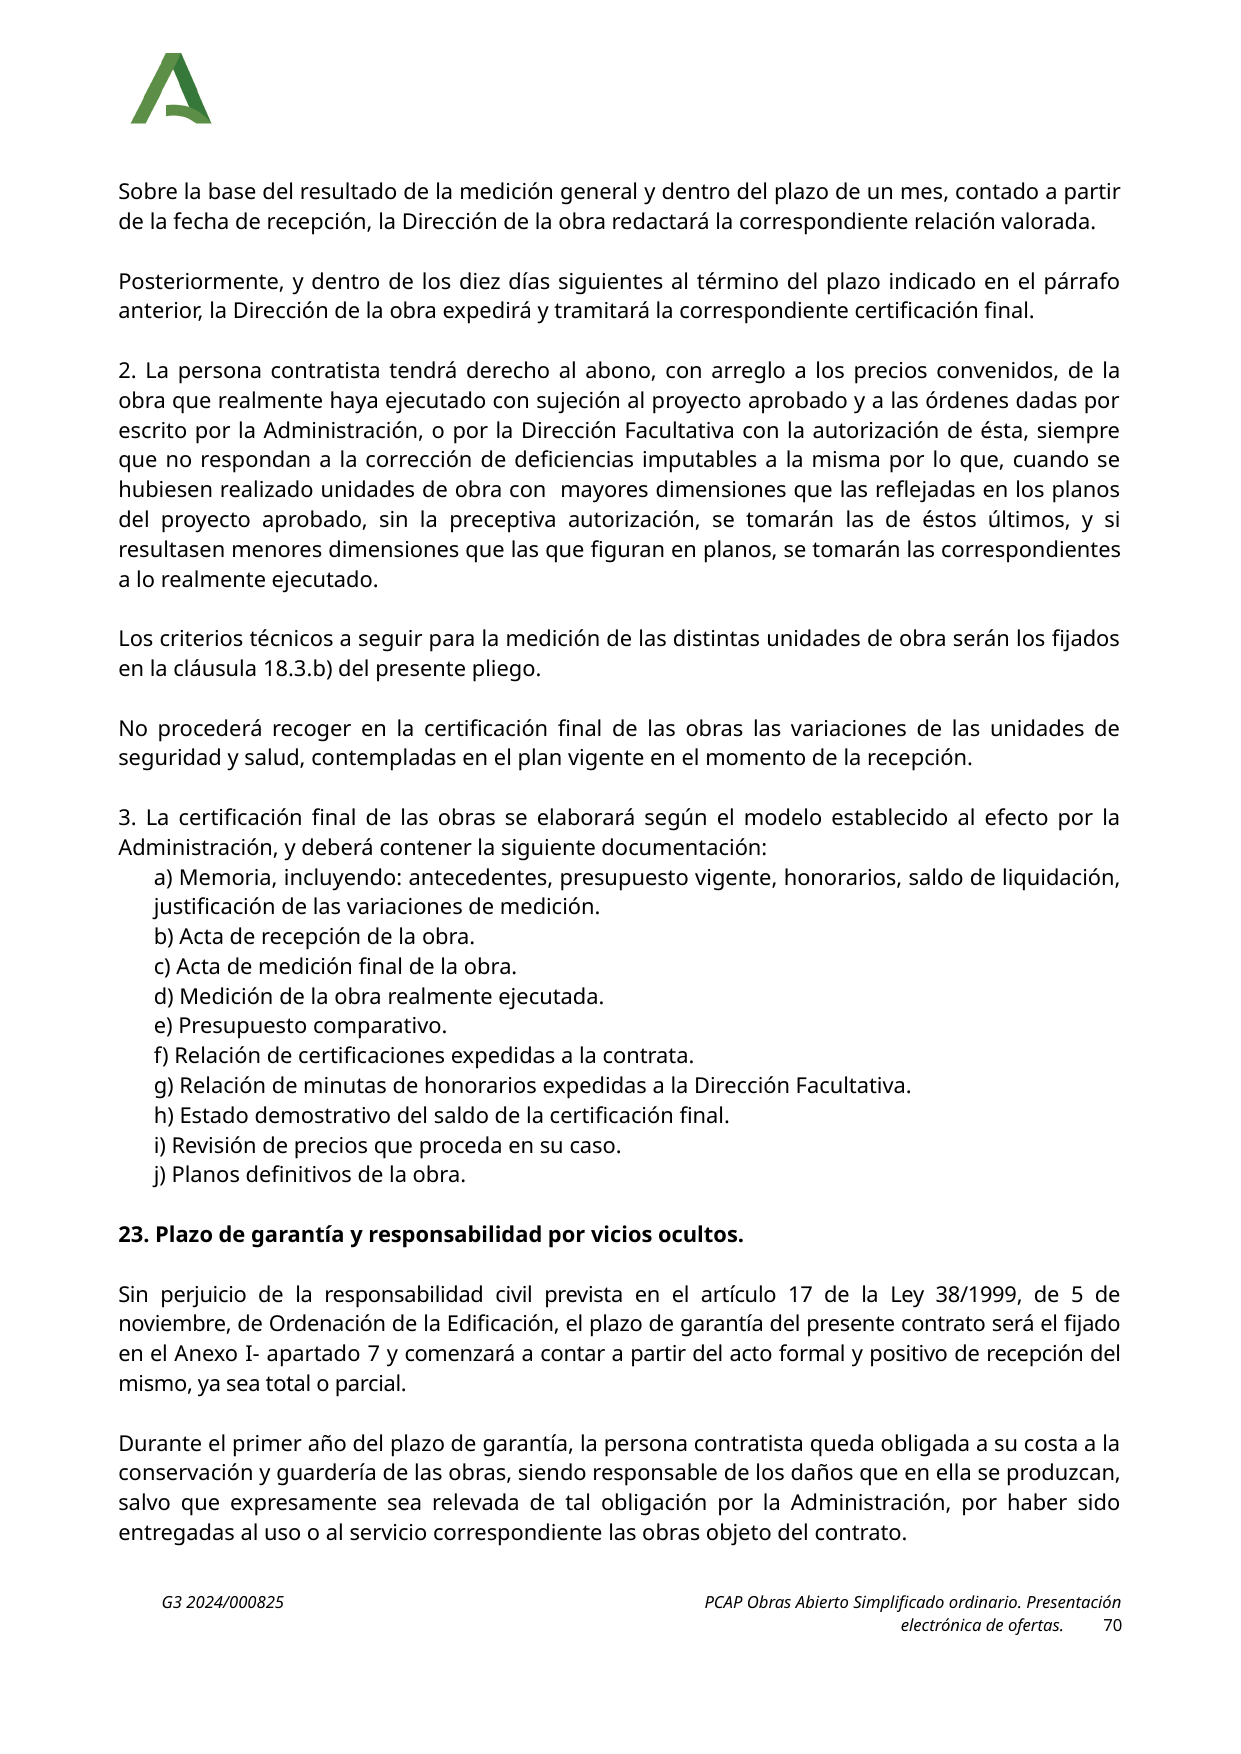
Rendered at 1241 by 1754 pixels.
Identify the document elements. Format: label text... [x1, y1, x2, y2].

text a) Memoria, incluyendo: antecedentes, presupuesto vigente, honorarios, saldo de liquidación, justificación de las variaciones de medición. [153, 862, 1122, 921]
text c) Acta de medición final de la obra. [153, 951, 1122, 981]
text Sin perjuicio de la responsabilidad civil prevista en el artículo 17 de la Ley 38/1999, de 5 de noviembre, de Ordenación de la Edificación, el plazo de garantía del presente contrato será el fijado en el Anexo I- apartado 7 y comenzará a contar a partir del acto formal y positivo de recepción del mismo, ya sea total o parcial. [118, 1279, 1122, 1398]
picture [127, 48, 216, 128]
text Posteriormente, y dentro de los diez días siguientes al término del plazo indicado en el párrafo anterior, la Dirección de la obra expedirá y tramitará la correspondiente certificación final. [118, 266, 1122, 325]
text Durante el primer año del plazo de garantía, la persona contratista queda obligada a su costa a la conservación y guardería de las obras, siendo responsable de los daños que en ella se produzcan, salvo que expresamente sea relevada de tal obligación por la Administración, por haber sido entregadas al uso o al servicio correspondiente las obras objeto del contrato. [118, 1428, 1122, 1547]
text g) Relación de minutas de honorarios expedidas a la Dirección Facultativa. [153, 1070, 1122, 1100]
text Los criterios técnicos a seguir para la medición de las distintas unidades de obra serán los fijados en la cláusula 18.3.b) del presente pliego. [118, 623, 1122, 683]
text b) Acta de recepción de la obra. [153, 921, 1122, 951]
text h) Estado demostrativo del saldo de la certificación final. [153, 1100, 1122, 1130]
text 2. La persona contratista tendrá derecho al abono, con arreglo a los precios convenidos, de la obra que realmente haya ejecutado con sujeción al proyecto aprobado y a las órdenes dadas por escrito por la Administración, o por la Dirección Facultativa con la autorización de ésta, siempre que no respondan a la corrección de deficiencias imputables a la misma por lo que, cuando se hubiesen realizado unidades de obra con mayores dimensiones que las reflejadas en los planos del proyecto aprobado, sin la preceptiva autorización, se tomarán las de éstos últimos, y si resultasen menores dimensiones que las que figuran en planos, se tomarán las correspondientes a lo realmente ejecutado. [118, 355, 1122, 593]
subtitle 23. Plazo de garantía y responsabilidad por vicios ocultos. [118, 1219, 1122, 1249]
text 3. La certificación final de las obras se elaborará según el modelo establecido al efecto por la Administración, y deberá contener la siguiente documentación: [118, 802, 1122, 862]
text e) Presupuesto comparativo. [153, 1011, 1122, 1040]
text Sobre la base del resultado de la medición general y dentro del plazo de un mes, contado a partir de la fecha de recepción, la Dirección de la obra redactará la correspondiente relación valorada. [118, 176, 1122, 236]
text d) Medición de la obra realmente ejecutada. [153, 981, 1122, 1011]
text j) Planos definitivos de la obra. [153, 1159, 1122, 1189]
text No procederá recoger en la certificación final de las obras las variaciones de las unidades de seguridad y salud, contempladas en el plan vigente en el momento de la recepción. [118, 713, 1122, 772]
text f) Relación de certificaciones expedidas a la contrata. [153, 1040, 1122, 1070]
text i) Revisión de precios que proceda en su caso. [153, 1130, 1122, 1159]
